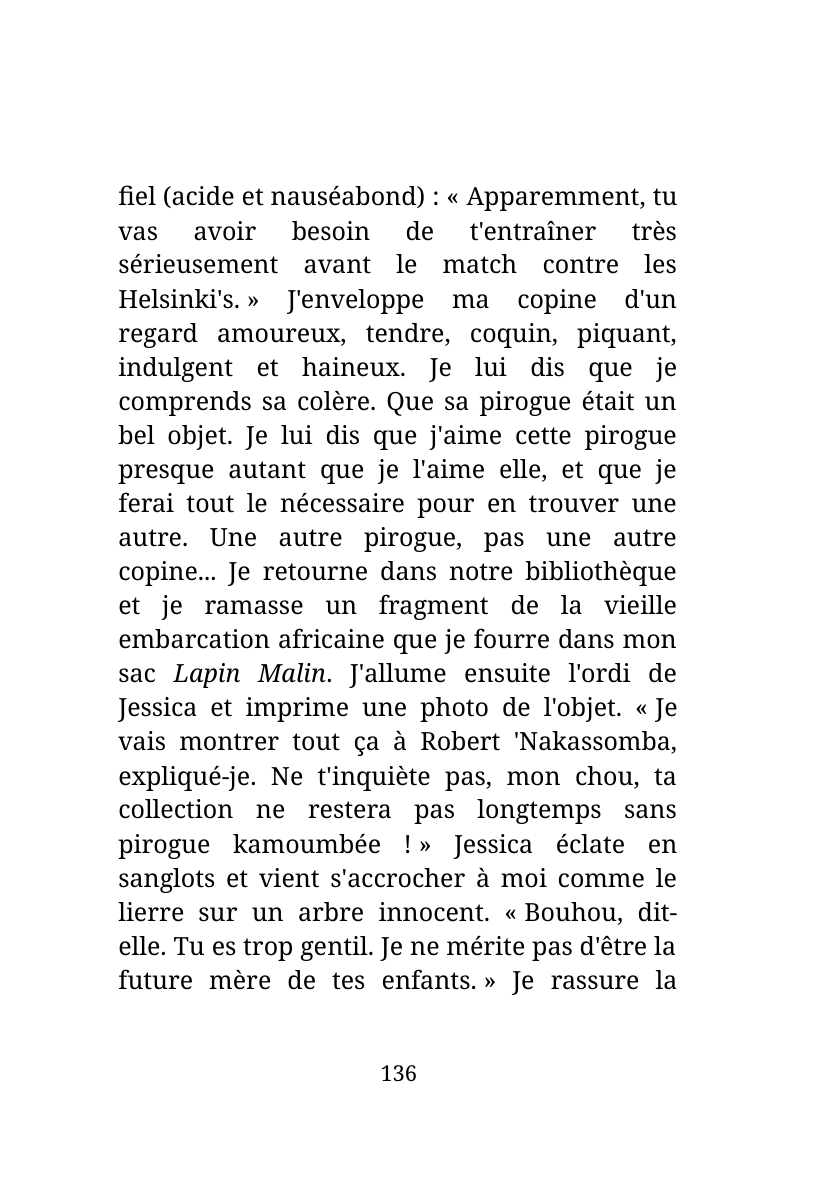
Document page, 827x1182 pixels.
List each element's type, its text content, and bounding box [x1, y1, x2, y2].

text fiel (acide et nauséabond) : « Apparemment, tu vas avoir besoin de t'entraîner très sérieusement avant le match contre les Helsinki's. » J'enveloppe ma copine d'un regard amoureux, tendre, coquin, piquant, indulgent et haineux. Je lui dis que je comprends sa colère. Que sa pirogue était un bel objet. Je lui dis que j'aime cette pirogue presque autant que je l'aime elle, et que je ferai tout le nécessaire pour en trouver une autre. Une autre pirogue, pas une autre copine... Je retourne dans notre bibliothèque et je ramasse un fragment de la vieille embarcation africaine que je fourre dans mon sac Lapin Malin. J'allume ensuite l'ordi de Jessica et imprime une photo de l'objet. « Je vais montrer tout ça à Robert 'Nakassomba, expliqué-je. Ne t'inquiète pas, mon chou, ta collection ne restera pas longtemps sans pirogue kamoumbée ! » Jessica éclate en sanglots et vient s'accrocher à moi comme le lierre sur un arbre innocent. « Bouhou, dit-elle. Tu es trop gentil. Je ne mérite pas d'être la future mère de tes enfants. » Je rassure la [118, 179, 677, 997]
